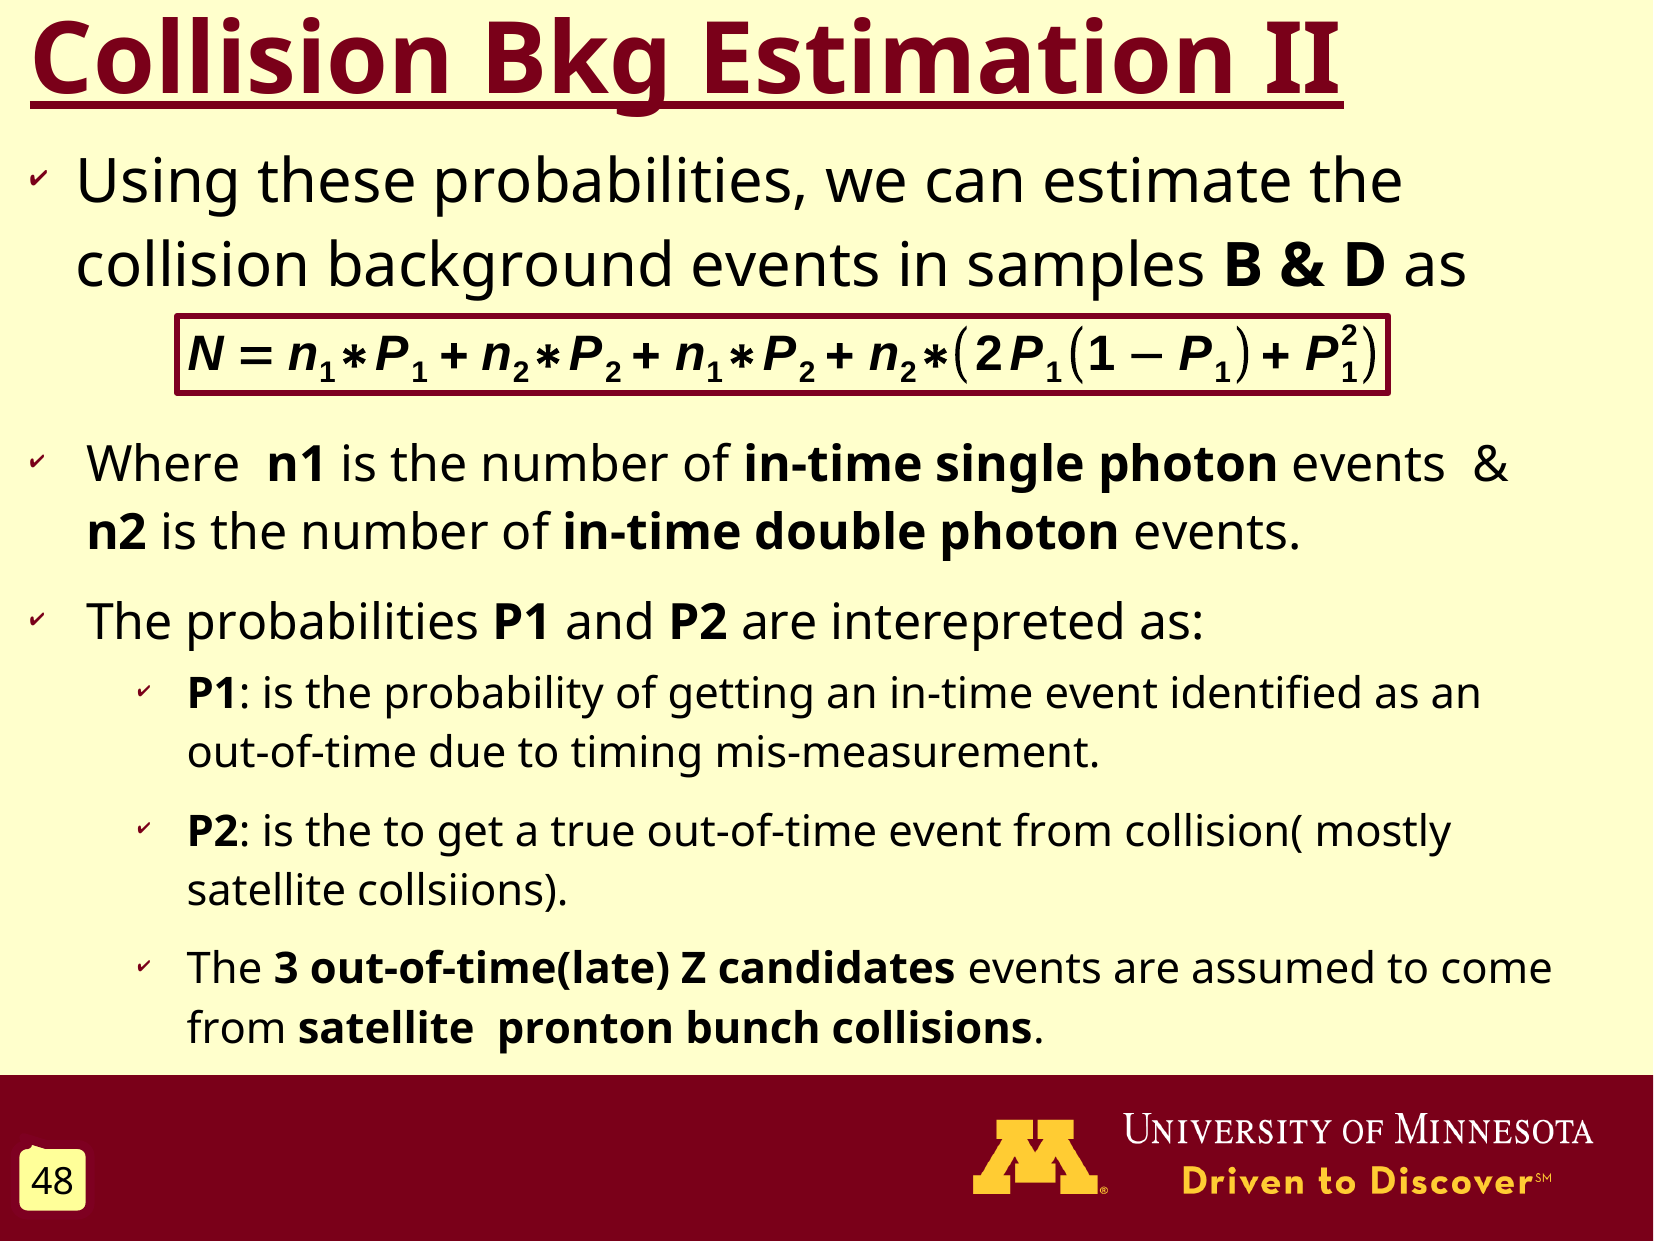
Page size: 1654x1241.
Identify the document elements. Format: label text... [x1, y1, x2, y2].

chart [180, 319, 1386, 390]
title Collision Bkg Estimation II [15, 0, 1639, 138]
text_box 48 [15, 1137, 91, 1216]
picture [0, 1075, 1654, 1241]
list P1: is the probability of getting an in-time event identified as an out-of-time due to timing mis-measurement. P2: is the to get a true out-of-time event from collision( mostly satellite collsiions). The 3 out-of-time(late) Z candidates events are assumed to come from satellite pronton bunch collisions. [123, 654, 1576, 1066]
list Where n1 is the number of in-time single photon events & n2 is the number of in-time double photon events. The probabilities P1 and P2 are interepreted as: [15, 420, 1546, 676]
list Using these probabilities, we can estimate the collision background events in samples B & D as [15, 129, 1621, 316]
